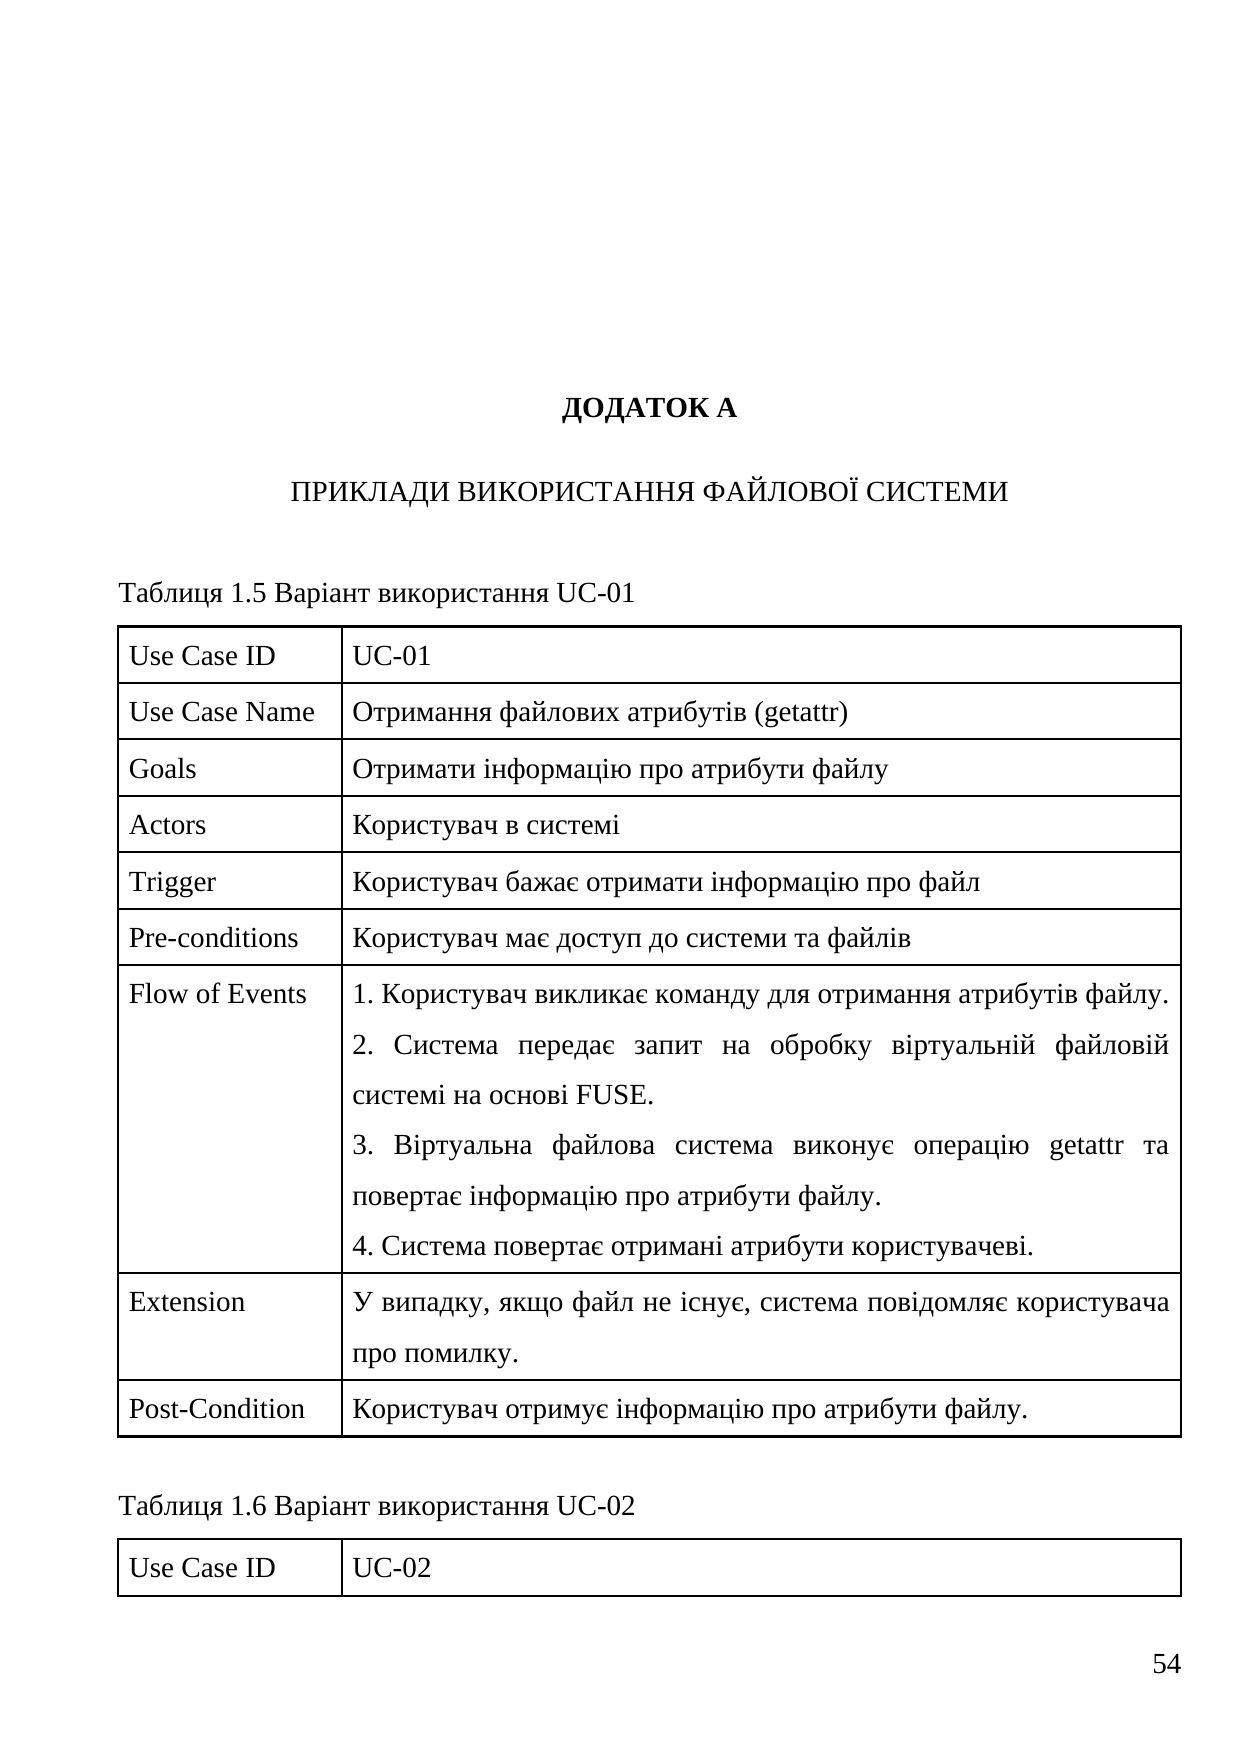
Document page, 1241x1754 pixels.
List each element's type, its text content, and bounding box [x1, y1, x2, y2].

subtitle Додаток А [118, 391, 1181, 424]
table_cell Отримати інформацію про атрибути файлу [343, 740, 1180, 795]
table_cell Flow of Events [119, 966, 341, 1272]
list Варіант використання UC-02 [118, 1488, 1181, 1521]
table_cell Отримання файлових атрибутів (getattr) [343, 684, 1180, 738]
table_cell Actors [119, 797, 341, 851]
table_cell Extension [119, 1274, 341, 1379]
table_header UC-02 [343, 1540, 1180, 1594]
table_cell Trigger [119, 853, 341, 908]
table_cell Pre-conditions [119, 910, 341, 964]
table_cell Користувач бажає отримати інформацію про файл [343, 853, 1180, 908]
text ПРИКЛАДИ ВИКОРИСТАННЯ ФАЙЛОВОЇ СИСТЕМИ [118, 474, 1181, 508]
table_cell Користувач отримує інформацію про атрибути файлу. [343, 1381, 1180, 1435]
table_header Use Case ID [119, 628, 341, 682]
table_cell Post-Condition [119, 1381, 341, 1435]
table_cell Користувач має доступ до системи та файлів [343, 910, 1180, 964]
table_cell Користувач в системі [343, 797, 1180, 851]
table_cell Use Case Name [119, 684, 341, 738]
table_header UC-01 [343, 628, 1180, 682]
table_cell Goals [119, 740, 341, 795]
table_cell У випадку, якщо файл не існує, система повідомляє користувача про помилку. [343, 1274, 1180, 1379]
table_header Use Case ID [119, 1540, 341, 1594]
list Варіант використання UC-01 [118, 575, 1181, 608]
table_cell 1. Користувач викликає команду для отримання атрибутів файлу. 2. Система передає запит на обробку віртуальній файловій системі на основі FUSE. 3. Віртуальна файлова система виконує операцію getattr та повертає інформацію про атрибути файлу. 4. Система повертає отримані атрибути користувачеві. [343, 966, 1180, 1272]
